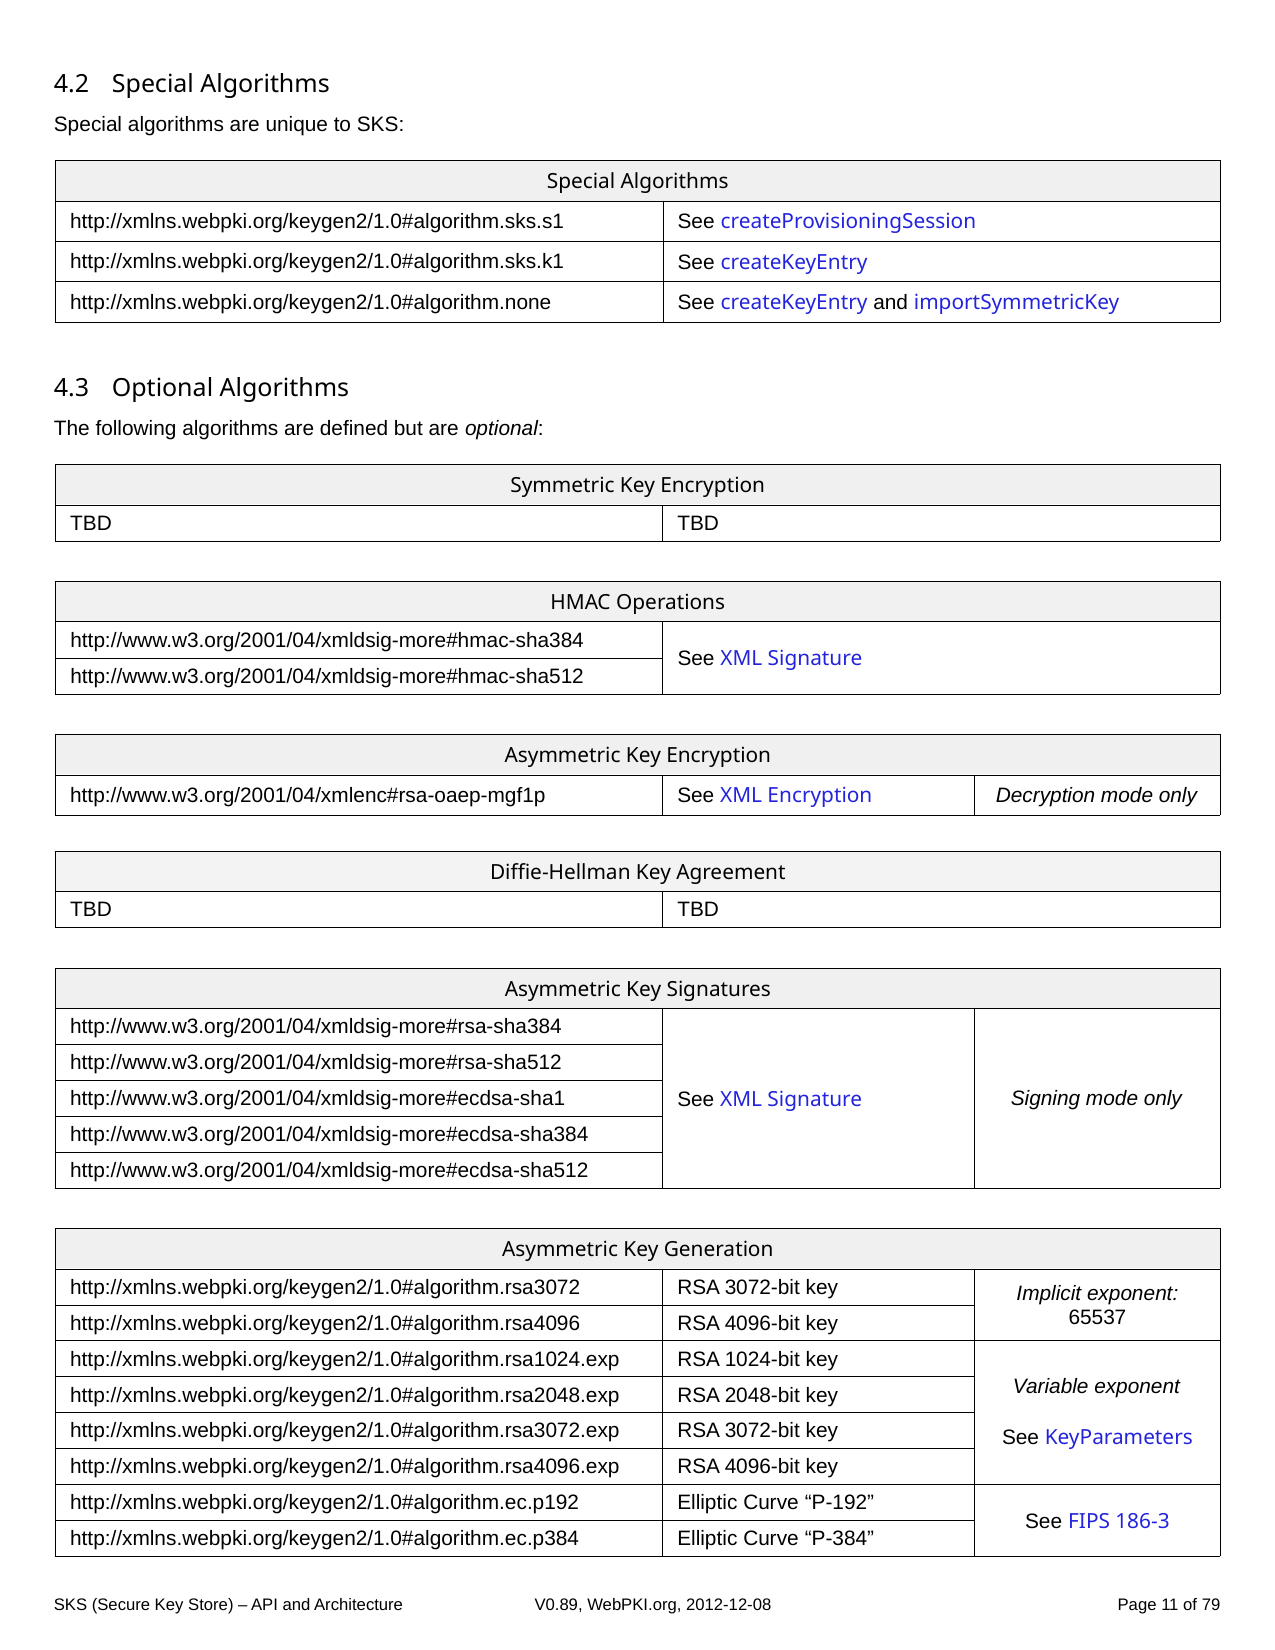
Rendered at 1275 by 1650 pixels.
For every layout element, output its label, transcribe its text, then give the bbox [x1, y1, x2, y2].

text Special algorithms are unique to SKS: [54, 112, 1221, 136]
table_cell [55, 695, 1220, 734]
table_cell Decryption mode only [975, 776, 1220, 815]
table_cell Diffie-Hellman Key Agreement [56, 852, 1220, 891]
table_cell http://www.w3.org/2001/04/xmldsig-more#ecdsa-sha384 [56, 1117, 662, 1152]
table_cell Implicit exponent: 65537 [975, 1270, 1220, 1340]
table_cell Asymmetric Key Signatures [56, 969, 1220, 1008]
subtitle Optional Algorithms [54, 370, 1221, 404]
table_header Symmetric Key Encryption [56, 465, 1220, 504]
table_cell See XML Signature [663, 622, 1220, 694]
table_cell http://xmlns.webpki.org/keygen2/1.0#algorithm.ec.p384 [56, 1521, 662, 1556]
table_cell RSA 3072-bit key [663, 1413, 974, 1448]
table_cell TBD [56, 892, 662, 927]
table_cell http://xmlns.webpki.org/keygen2/1.0#algorithm.sks.s1 [56, 202, 663, 241]
table_cell http://xmlns.webpki.org/keygen2/1.0#algorithm.none [56, 282, 663, 322]
table_cell See createKeyEntry and importSymmetricKey [664, 282, 1220, 322]
table_cell HMAC Operations [56, 582, 1220, 621]
table_cell http://xmlns.webpki.org/keygen2/1.0#algorithm.rsa4096 [56, 1306, 662, 1340]
table_cell See XML Encryption [663, 776, 974, 815]
table_cell See XML Signature [663, 1009, 974, 1188]
table_cell [55, 816, 1220, 851]
table_cell http://xmlns.webpki.org/keygen2/1.0#algorithm.rsa3072.exp [56, 1413, 662, 1448]
table_cell TBD [663, 506, 1220, 541]
table_cell TBD [663, 892, 1220, 927]
table_cell Signing mode only [975, 1009, 1220, 1188]
table_cell http://xmlns.webpki.org/keygen2/1.0#algorithm.rsa2048.exp [56, 1377, 662, 1412]
table_cell Elliptic Curve “P-192” [663, 1485, 974, 1520]
table_cell Asymmetric Key Encryption [56, 735, 1220, 774]
table_cell http://www.w3.org/2001/04/xmldsig-more#hmac-sha384 [56, 622, 662, 657]
table_cell http://www.w3.org/2001/04/xmldsig-more#hmac-sha512 [56, 659, 662, 694]
table_cell Variable exponent See KeyParameters [975, 1341, 1220, 1484]
table_header Special Algorithms [56, 161, 1220, 201]
table_cell http://xmlns.webpki.org/keygen2/1.0#algorithm.rsa3072 [56, 1270, 662, 1304]
table_cell Elliptic Curve “P-384” [663, 1521, 974, 1556]
table_cell http://xmlns.webpki.org/keygen2/1.0#algorithm.rsa1024.exp [56, 1341, 662, 1376]
subtitle Special Algorithms [54, 66, 1221, 100]
table_cell See createKeyEntry [664, 242, 1220, 281]
table_cell http://www.w3.org/2001/04/xmlenc#rsa-oaep-mgf1p [56, 776, 662, 815]
text The following algorithms are defined but are optional: [54, 416, 1221, 440]
table_cell TBD [56, 506, 662, 541]
table_cell http://www.w3.org/2001/04/xmldsig-more#rsa-sha384 [56, 1009, 662, 1044]
table_cell RSA 2048-bit key [663, 1377, 974, 1412]
table_cell [55, 928, 1220, 968]
table_cell [55, 1189, 1220, 1228]
table_cell RSA 4096-bit key [663, 1449, 974, 1484]
table_cell http://www.w3.org/2001/04/xmldsig-more#rsa-sha512 [56, 1045, 662, 1080]
table_cell [55, 542, 1220, 581]
table_cell See createProvisioningSession [664, 202, 1220, 241]
table_cell Asymmetric Key Generation [56, 1229, 1220, 1268]
table_cell RSA 4096-bit key [663, 1306, 974, 1340]
table_cell http://xmlns.webpki.org/keygen2/1.0#algorithm.sks.k1 [56, 242, 663, 281]
table_cell RSA 1024-bit key [663, 1341, 974, 1376]
table_cell http://xmlns.webpki.org/keygen2/1.0#algorithm.rsa4096.exp [56, 1449, 662, 1484]
table_cell http://www.w3.org/2001/04/xmldsig-more#ecdsa-sha512 [56, 1153, 662, 1188]
table_cell RSA 3072-bit key [663, 1270, 974, 1304]
table_cell http://xmlns.webpki.org/keygen2/1.0#algorithm.ec.p192 [56, 1485, 662, 1520]
table_cell See FIPS 186-3 [975, 1485, 1220, 1556]
table_cell http://www.w3.org/2001/04/xmldsig-more#ecdsa-sha1 [56, 1081, 662, 1116]
